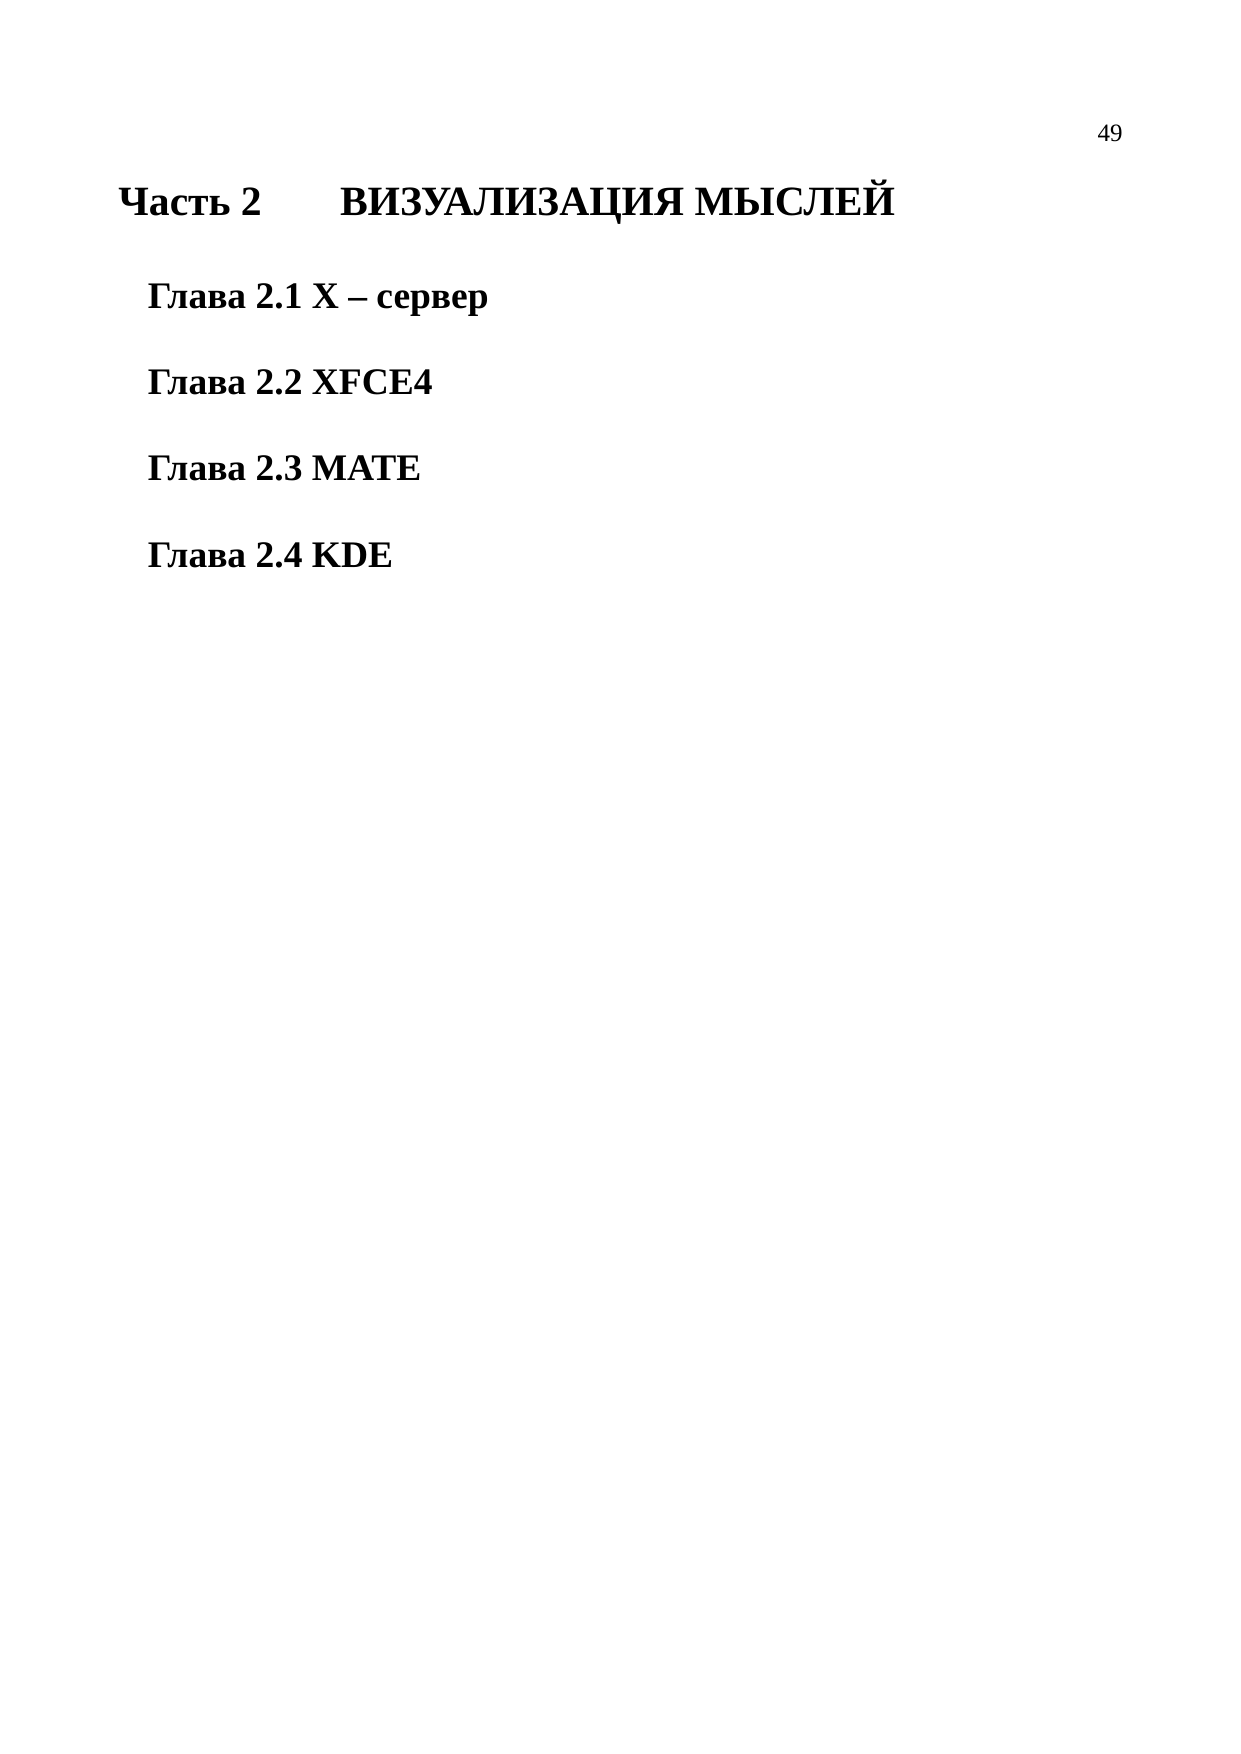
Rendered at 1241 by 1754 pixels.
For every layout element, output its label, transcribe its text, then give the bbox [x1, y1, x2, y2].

text Глава 2.1 X – сервер [148, 273, 1122, 316]
text Глава 2.2 XFCE4 [148, 359, 1122, 403]
text Глава 2.3 MATE [148, 446, 1122, 489]
text Глава 2.4 KDE [148, 532, 1122, 575]
subtitle ВИЗУАЛИЗАЦИЯ МЫСЛЕЙ [118, 176, 1122, 224]
